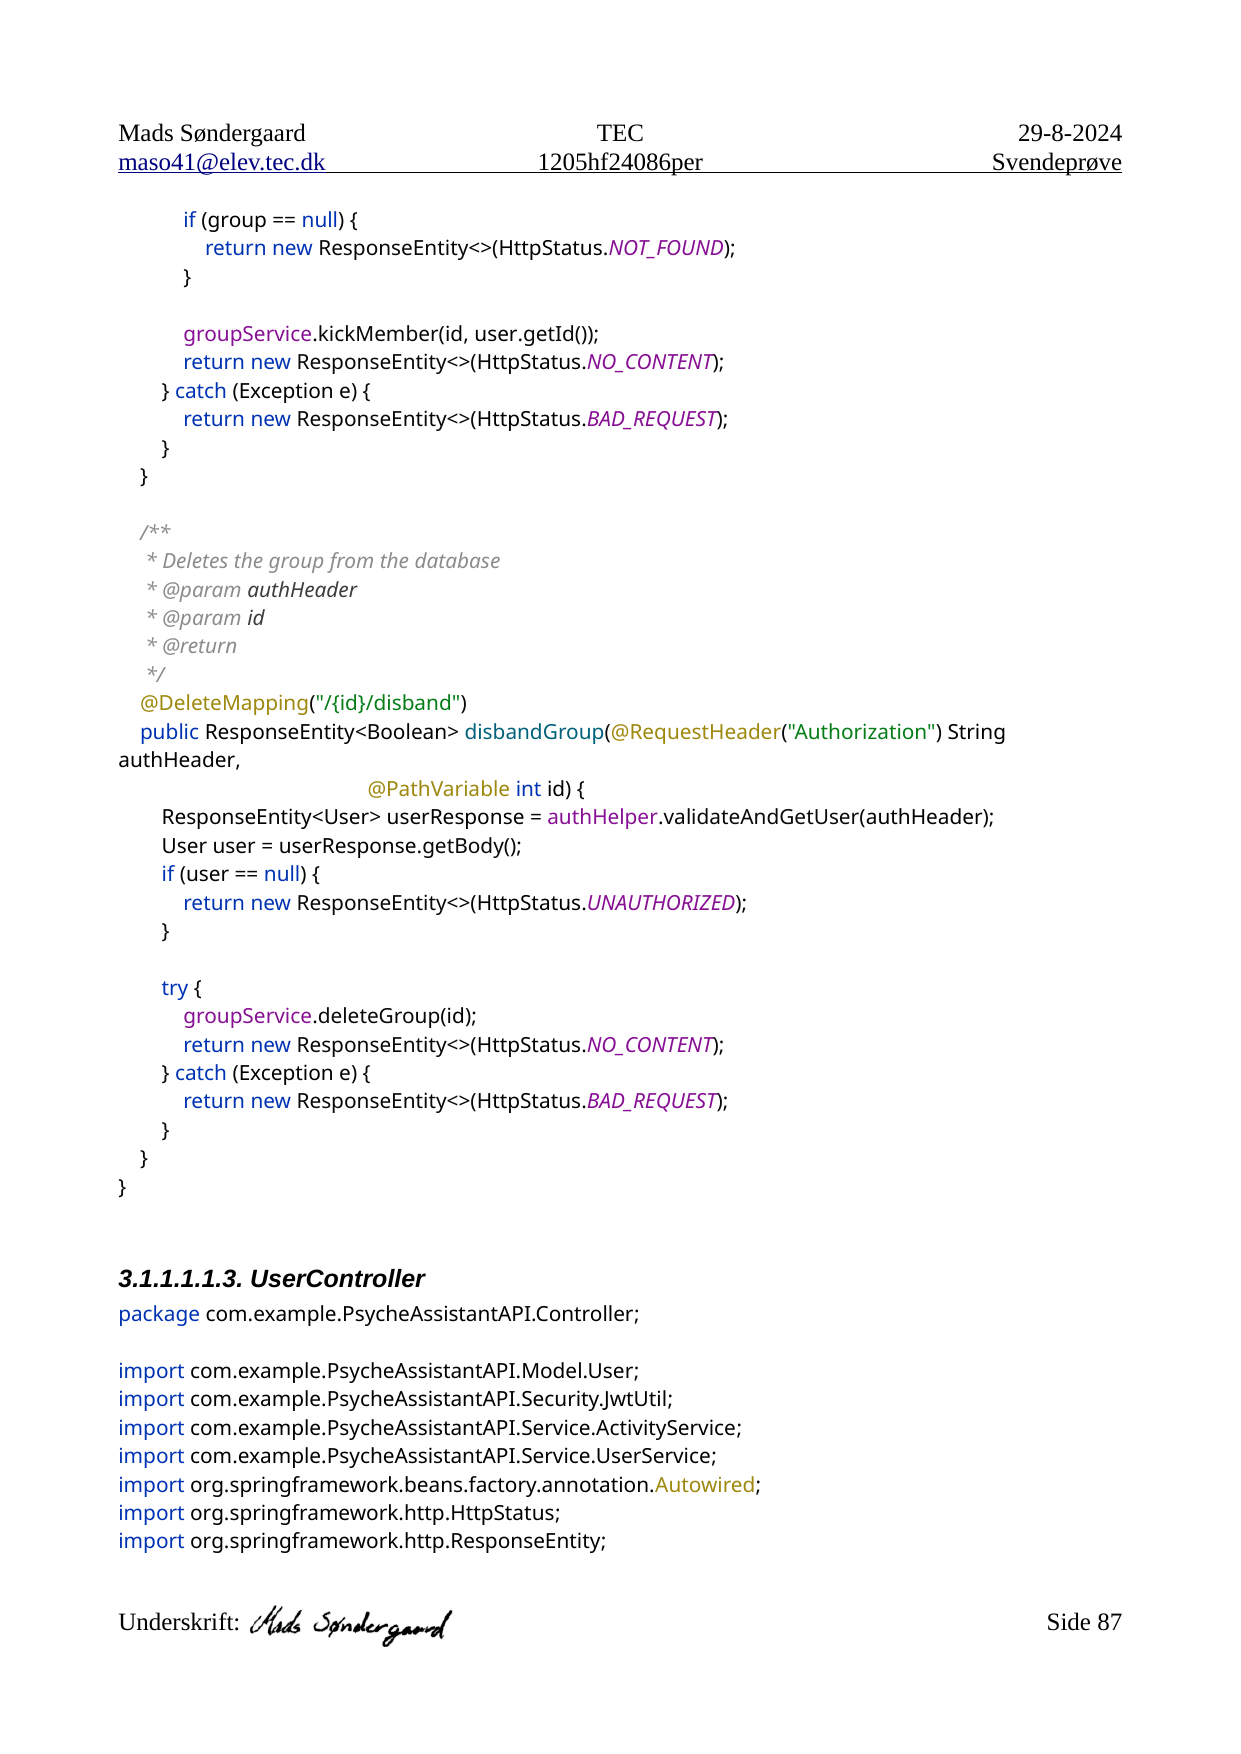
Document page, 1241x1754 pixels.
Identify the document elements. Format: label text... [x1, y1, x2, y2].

picture [244, 1600, 458, 1647]
subtitle 3.1.1.1.1.3. UserController [118, 1264, 1122, 1293]
text if (group == null) { return new ResponseEntity<>(HttpStatus.NOT_FOUND); } groupService.kickMember(id, user.getId()); return new ResponseEntity<>(HttpStatus.NO_CONTENT); } catch (Exception e) { return new ResponseEntity<>(HttpStatus.BAD_REQUEST); } } /** * Deletes the group from the database * @param authHeader * @param id * @return */ @DeleteMapping("/{id}/disband") public ResponseEntity<Boolean> disbandGroup(@RequestHeader("Authorization") String authHeader, @PathVariable int id) { ResponseEntity<User> userResponse = authHelper.validateAndGetUser(authHeader); User user = userResponse.getBody(); if (user == null) { return new ResponseEntity<>(HttpStatus.UNAUTHORIZED); } try { groupService.deleteGroup(id); return new ResponseEntity<>(HttpStatus.NO_CONTENT); } catch (Exception e) { return new ResponseEntity<>(HttpStatus.BAD_REQUEST); } } } [118, 205, 1122, 1229]
text package com.example.PsycheAssistantAPI.Controller; import com.example.PsycheAssistantAPI.Model.User; import com.example.PsycheAssistantAPI.Security.JwtUtil; import com.example.PsycheAssistantAPI.Service.ActivityService; import com.example.PsycheAssistantAPI.Service.UserService; import org.springframework.beans.factory.annotation.Autowired; import org.springframework.http.HttpStatus; import org.springframework.http.ResponseEntity; [118, 1299, 1122, 1555]
